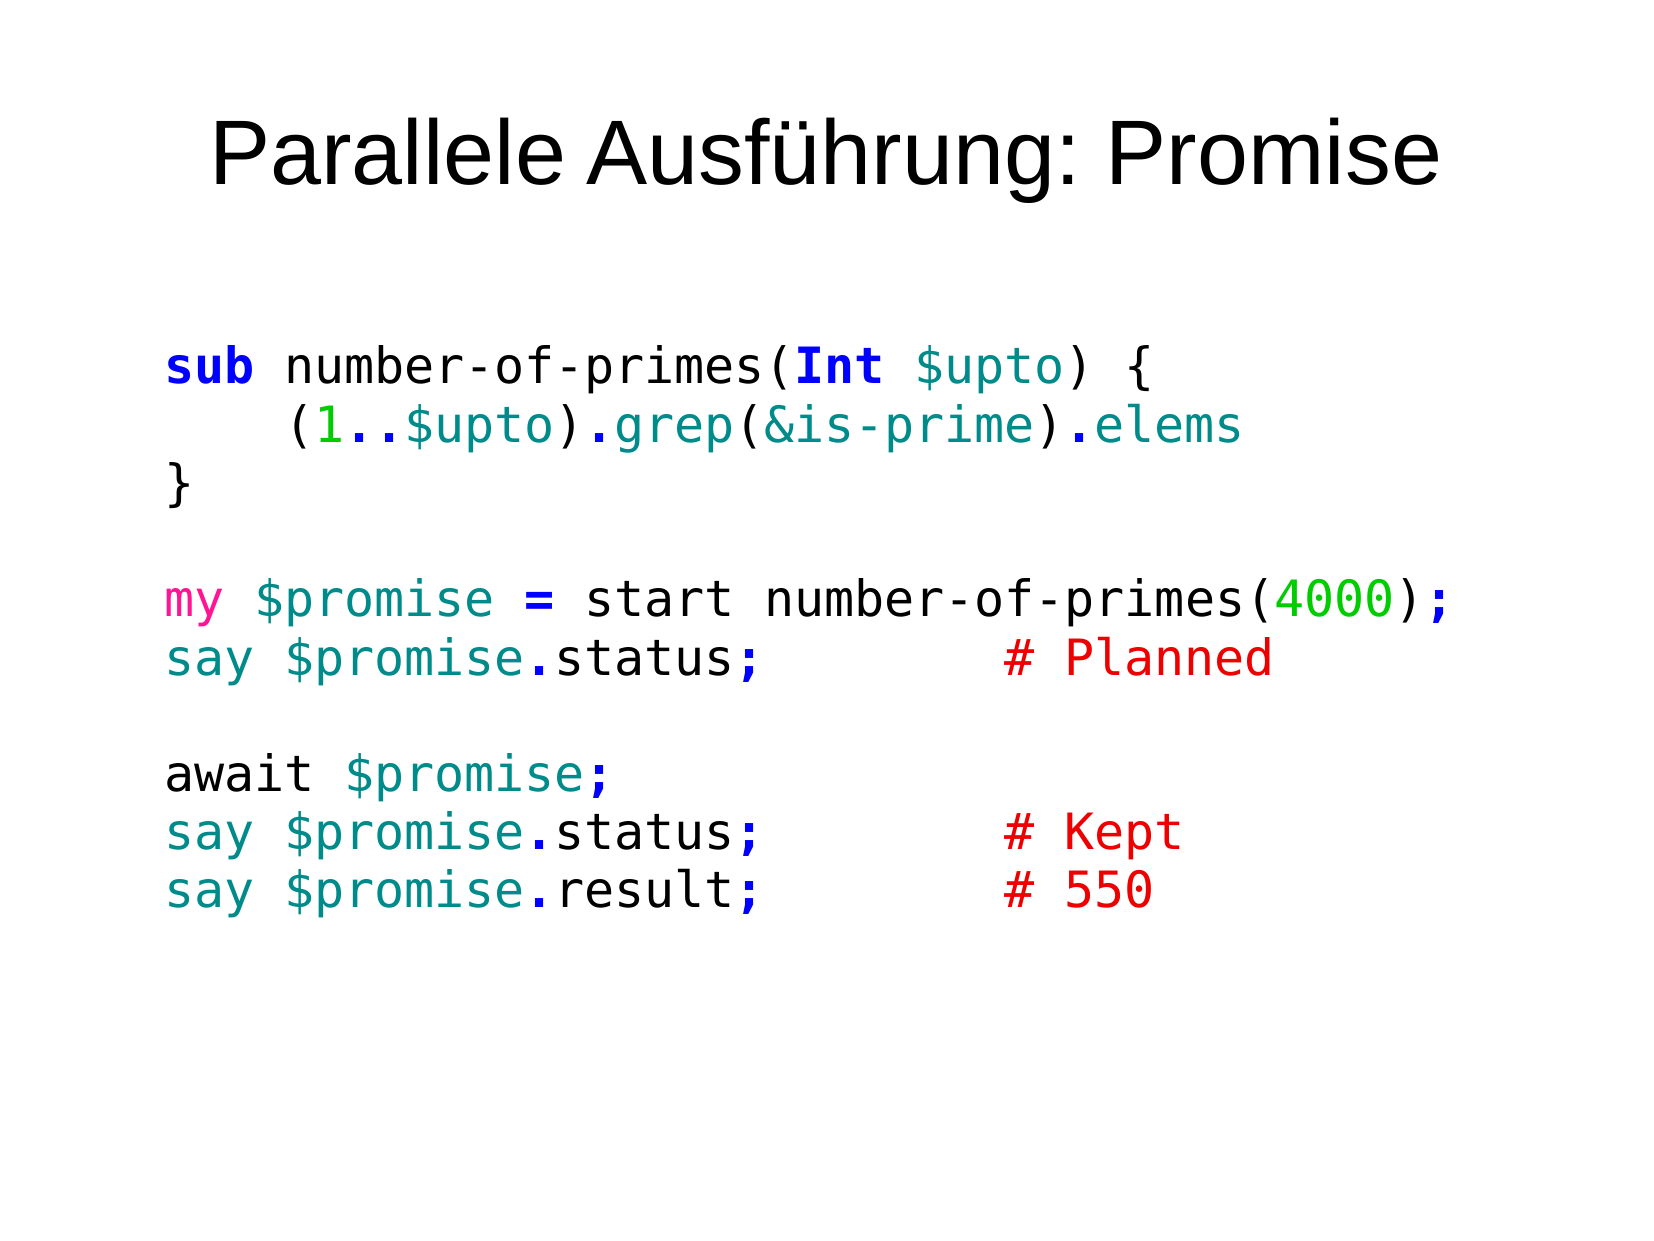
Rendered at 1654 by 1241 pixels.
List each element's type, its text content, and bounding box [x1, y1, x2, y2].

title Parallele Ausführung: Promise [82, 49, 1571, 257]
text_box sub number-of-primes(Int $upto) { (1..$upto).grep(&is-prime).elems } my $promise = start number-of-primes(4000); say $promise.status; # Planned await $promise; say $promise.status; # Kept say $promise.result; # 550 [150, 330, 1486, 986]
